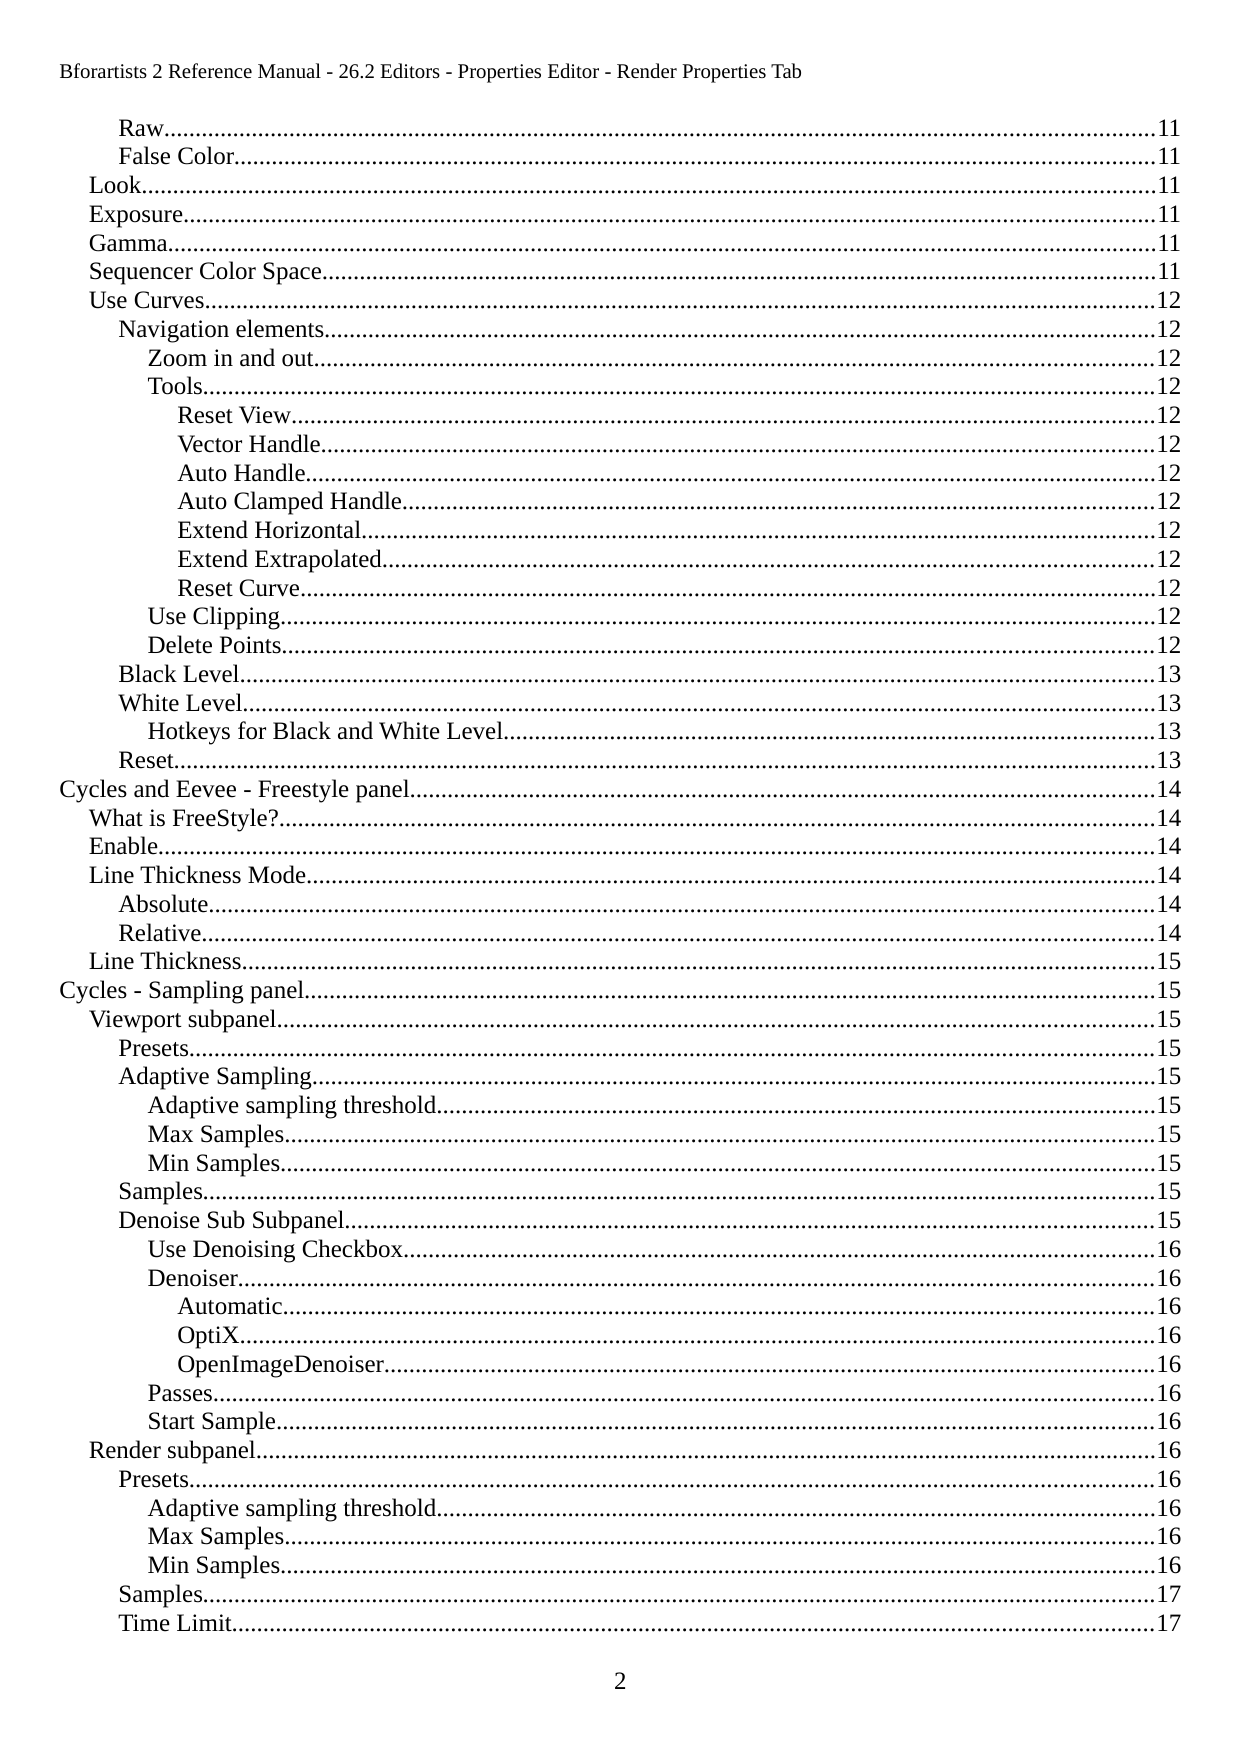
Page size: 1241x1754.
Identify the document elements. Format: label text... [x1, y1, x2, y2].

text OptiX 16 [177, 1320, 1181, 1349]
text Presets 15 [118, 1033, 1181, 1061]
text Reset 13 [118, 745, 1181, 774]
text Exposure 11 [88, 199, 1181, 228]
text Enable 14 [88, 831, 1181, 860]
text Sequencer Color Space 11 [88, 256, 1181, 285]
text Denoise Sub Subpanel 15 [118, 1205, 1181, 1234]
text Black Level 13 [118, 659, 1181, 688]
text Presets 16 [118, 1464, 1181, 1493]
text Gamma 11 [88, 228, 1181, 256]
text Denoiser 16 [147, 1263, 1181, 1291]
text Time Limit 17 [118, 1608, 1181, 1636]
text Hotkeys for Black and White Level 13 [147, 716, 1181, 745]
text Relative 14 [118, 918, 1181, 946]
text White Level 13 [118, 688, 1181, 716]
text Absolute 14 [118, 889, 1181, 918]
text Viewport subpanel 15 [88, 1004, 1181, 1033]
text Use Denoising Checkbox 16 [147, 1234, 1181, 1263]
text Adaptive sampling threshold 16 [147, 1493, 1181, 1521]
text Max Samples 16 [147, 1521, 1181, 1550]
text Samples 15 [118, 1176, 1181, 1205]
text Cycles and Eevee - Freestyle panel 14 [59, 774, 1181, 803]
text Use Curves 12 [88, 285, 1181, 314]
text Adaptive sampling threshold 15 [147, 1090, 1181, 1119]
text Cycles - Sampling panel 15 [59, 975, 1181, 1004]
text Auto Clamped Handle 12 [177, 486, 1181, 515]
text Passes 16 [147, 1378, 1181, 1406]
text False Color 11 [118, 141, 1181, 170]
text Tools 12 [147, 371, 1181, 400]
text Min Samples 15 [147, 1148, 1181, 1176]
text Automatic 16 [177, 1291, 1181, 1320]
text Max Samples 15 [147, 1119, 1181, 1148]
text Use Clipping 12 [147, 601, 1181, 630]
text Delete Points 12 [147, 630, 1181, 659]
text Auto Handle 12 [177, 458, 1181, 486]
text Render subpanel 16 [88, 1435, 1181, 1464]
text Min Samples 16 [147, 1550, 1181, 1579]
text Vector Handle 12 [177, 429, 1181, 458]
text Navigation elements 12 [118, 314, 1181, 343]
text Extend Horizontal 12 [177, 515, 1181, 544]
text Samples 17 [118, 1579, 1181, 1608]
text Reset View 12 [177, 400, 1181, 429]
text OpenImageDenoiser 16 [177, 1349, 1181, 1378]
text Start Sample 16 [147, 1406, 1181, 1435]
text Raw 11 [118, 113, 1181, 141]
text Zoom in and out 12 [147, 343, 1181, 371]
text Look 11 [88, 170, 1181, 199]
text Line Thickness 15 [88, 946, 1181, 975]
text Extend Extrapolated 12 [177, 544, 1181, 573]
text Adaptive Sampling 15 [118, 1061, 1181, 1090]
text What is FreeStyle? 14 [88, 803, 1181, 831]
text Reset Curve 12 [177, 573, 1181, 601]
text Line Thickness Mode 14 [88, 860, 1181, 889]
